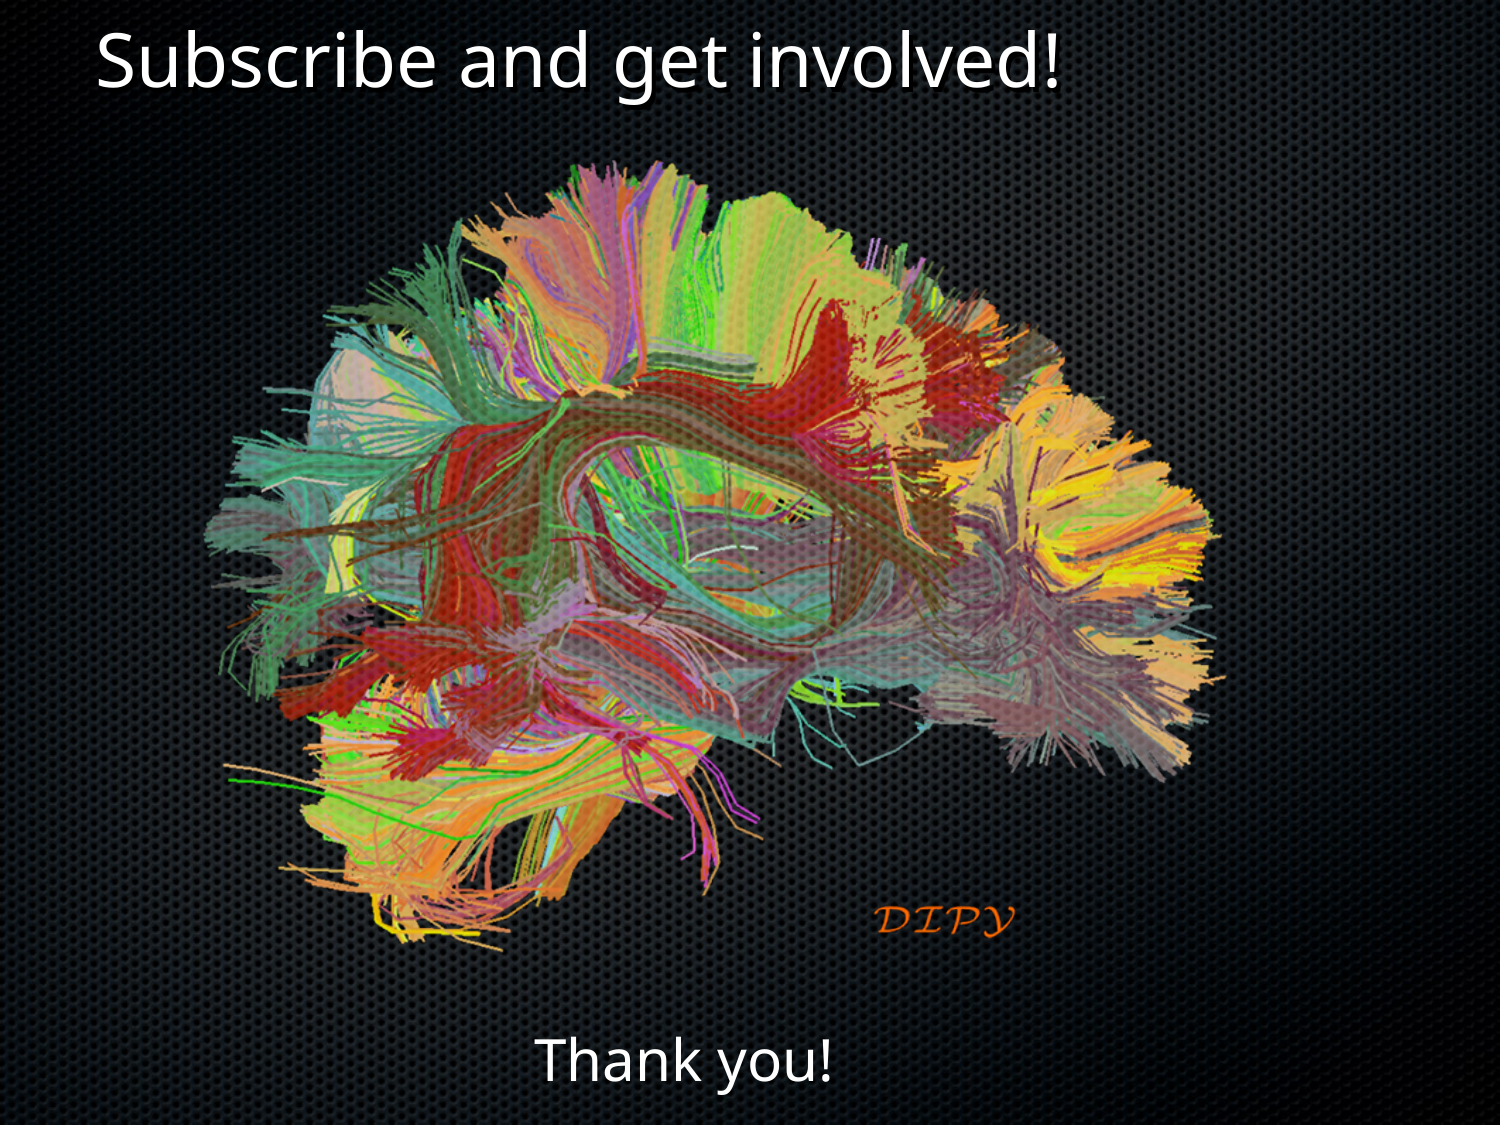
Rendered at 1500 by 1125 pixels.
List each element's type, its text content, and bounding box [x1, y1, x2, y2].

title Subscribe and get involved! [86, 0, 1500, 199]
picture [0, 0, 1500, 1125]
text_box Thank you! [519, 1015, 1049, 1125]
